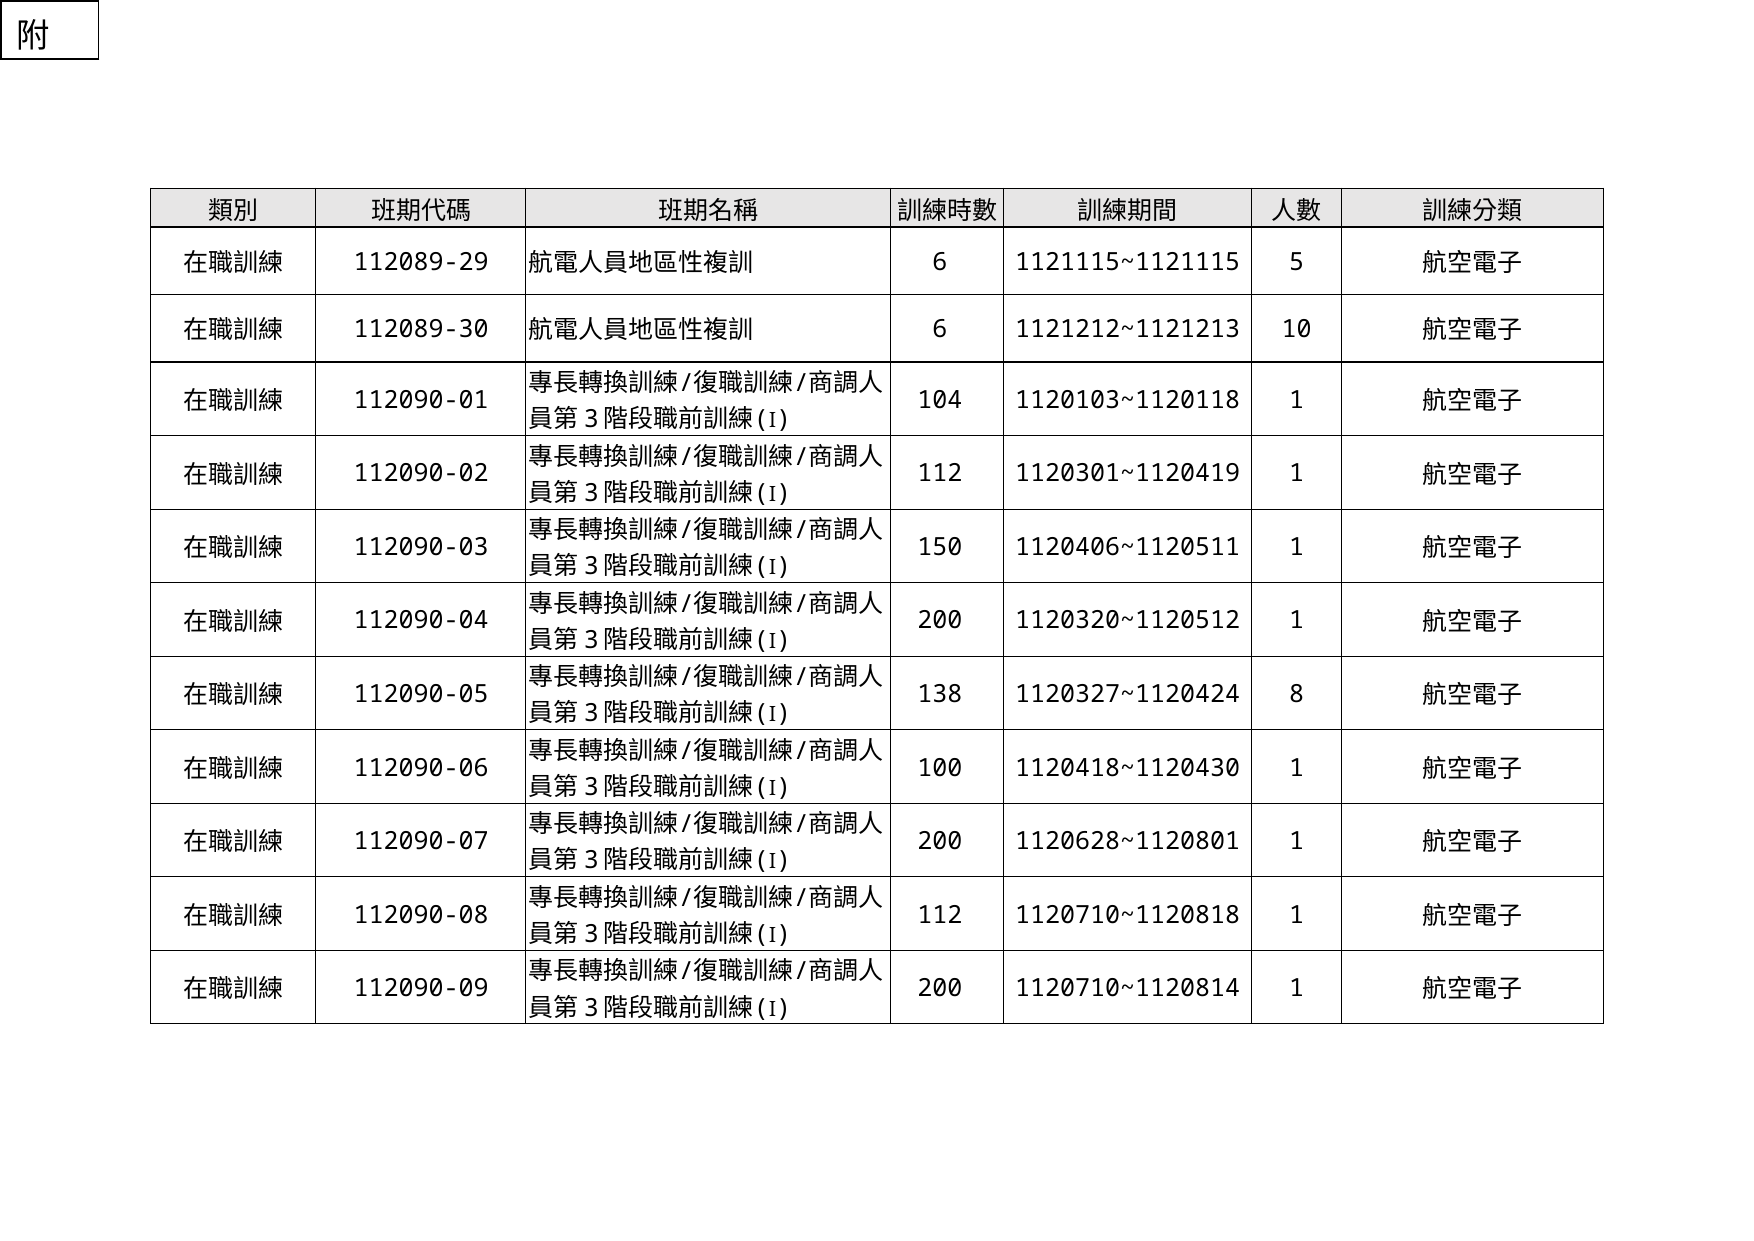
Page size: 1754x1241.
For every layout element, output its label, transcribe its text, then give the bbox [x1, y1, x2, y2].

table_cell 1 [1252, 951, 1341, 1023]
table_header 訓練期間 [1004, 189, 1251, 226]
table_cell 1121115~1121115 [1004, 228, 1251, 294]
table_cell 專長轉換訓練/復職訓練/商調人員第3階段職前訓練(Ⅰ) [526, 804, 890, 876]
table_cell 航空電子 [1342, 295, 1603, 361]
table_cell 112090-09 [316, 951, 525, 1023]
table_cell 1 [1252, 804, 1341, 876]
table_cell 1120710~1120814 [1004, 951, 1251, 1023]
table_cell 1121212~1121213 [1004, 295, 1251, 361]
table_cell 200 [891, 804, 1003, 876]
table_cell 6 [891, 295, 1003, 361]
table_cell 在職訓練 [151, 730, 315, 803]
table_cell 在職訓練 [151, 804, 315, 876]
table_cell 在職訓練 [151, 951, 315, 1023]
table_cell 112090-05 [316, 657, 525, 729]
table_cell 在職訓練 [151, 583, 315, 656]
table_cell 1 [1252, 877, 1341, 950]
table_header 訓練分類 [1342, 189, 1603, 226]
table_cell 在職訓練 [151, 436, 315, 508]
table_cell 專長轉換訓練/復職訓練/商調人員第3階段職前訓練(Ⅰ) [526, 510, 890, 582]
table_cell 航空電子 [1342, 363, 1603, 435]
table_cell 1120418~1120430 [1004, 730, 1251, 803]
table_cell 專長轉換訓練/復職訓練/商調人員第3階段職前訓練(Ⅰ) [526, 583, 890, 656]
table_cell 1 [1252, 730, 1341, 803]
table_cell 專長轉換訓練/復職訓練/商調人員第3階段職前訓練(Ⅰ) [526, 657, 890, 729]
table_cell 100 [891, 730, 1003, 803]
table_cell 專長轉換訓練/復職訓練/商調人員第3階段職前訓練(Ⅰ) [526, 730, 890, 803]
table_cell 在職訓練 [151, 510, 315, 582]
table_cell 6 [891, 228, 1003, 294]
table_cell 1120301~1120419 [1004, 436, 1251, 508]
table_cell 112089-30 [316, 295, 525, 361]
table_cell 專長轉換訓練/復職訓練/商調人員第3階段職前訓練(Ⅰ) [526, 877, 890, 950]
table_cell 專長轉換訓練/復職訓練/商調人員第3階段職前訓練(Ⅰ) [526, 363, 890, 435]
table_cell 航空電子 [1342, 877, 1603, 950]
table_cell 138 [891, 657, 1003, 729]
table_cell 1 [1252, 583, 1341, 656]
table_cell 1120406~1120511 [1004, 510, 1251, 582]
table_cell 150 [891, 510, 1003, 582]
table_cell 104 [891, 363, 1003, 435]
table_cell 航空電子 [1342, 510, 1603, 582]
table_cell 112089-29 [316, 228, 525, 294]
table_cell 200 [891, 951, 1003, 1023]
table_cell 專長轉換訓練/復職訓練/商調人員第3階段職前訓練(Ⅰ) [526, 436, 890, 508]
table_cell 在職訓練 [151, 295, 315, 361]
table_cell 航空電子 [1342, 730, 1603, 803]
table_cell 航空電子 [1342, 657, 1603, 729]
table_cell 1120628~1120801 [1004, 804, 1251, 876]
table_cell 航空電子 [1342, 951, 1603, 1023]
table_cell 在職訓練 [151, 363, 315, 435]
table_cell 航空電子 [1342, 583, 1603, 656]
table_cell 112090-08 [316, 877, 525, 950]
table_cell 1120327~1120424 [1004, 657, 1251, 729]
table_cell 112 [891, 877, 1003, 950]
table_cell 112090-02 [316, 436, 525, 508]
table_cell 1120320~1120512 [1004, 583, 1251, 656]
table_cell 在職訓練 [151, 657, 315, 729]
table_cell 1120710~1120818 [1004, 877, 1251, 950]
table_cell 5 [1252, 228, 1341, 294]
table_cell 航空電子 [1342, 436, 1603, 508]
table_cell 200 [891, 583, 1003, 656]
table_cell 112090-04 [316, 583, 525, 656]
table_cell 112090-06 [316, 730, 525, 803]
table_header 班期名稱 [526, 189, 890, 226]
table_header 班期代碼 [316, 189, 525, 226]
table_cell 航電人員地區性複訓 [526, 295, 890, 361]
table_cell 1 [1252, 510, 1341, 582]
table_cell 1 [1252, 363, 1341, 435]
table_cell 112 [891, 436, 1003, 508]
table_cell 10 [1252, 295, 1341, 361]
table_cell 1120103~1120118 [1004, 363, 1251, 435]
table_cell 航電人員地區性複訓 [526, 228, 890, 294]
table_cell 112090-03 [316, 510, 525, 582]
table_cell 1 [1252, 436, 1341, 508]
table_header 類別 [151, 189, 315, 226]
table_cell 112090-07 [316, 804, 525, 876]
table_cell 在職訓練 [151, 877, 315, 950]
table_cell 112090-01 [316, 363, 525, 435]
table_cell 航空電子 [1342, 804, 1603, 876]
table_cell 專長轉換訓練/復職訓練/商調人員第3階段職前訓練(Ⅰ) [526, 951, 890, 1023]
table_cell 在職訓練 [151, 228, 315, 294]
table_header 訓練時數 [891, 189, 1003, 226]
table_cell 航空電子 [1342, 228, 1603, 294]
table_cell 8 [1252, 657, 1341, 729]
table_header 人數 [1252, 189, 1341, 226]
